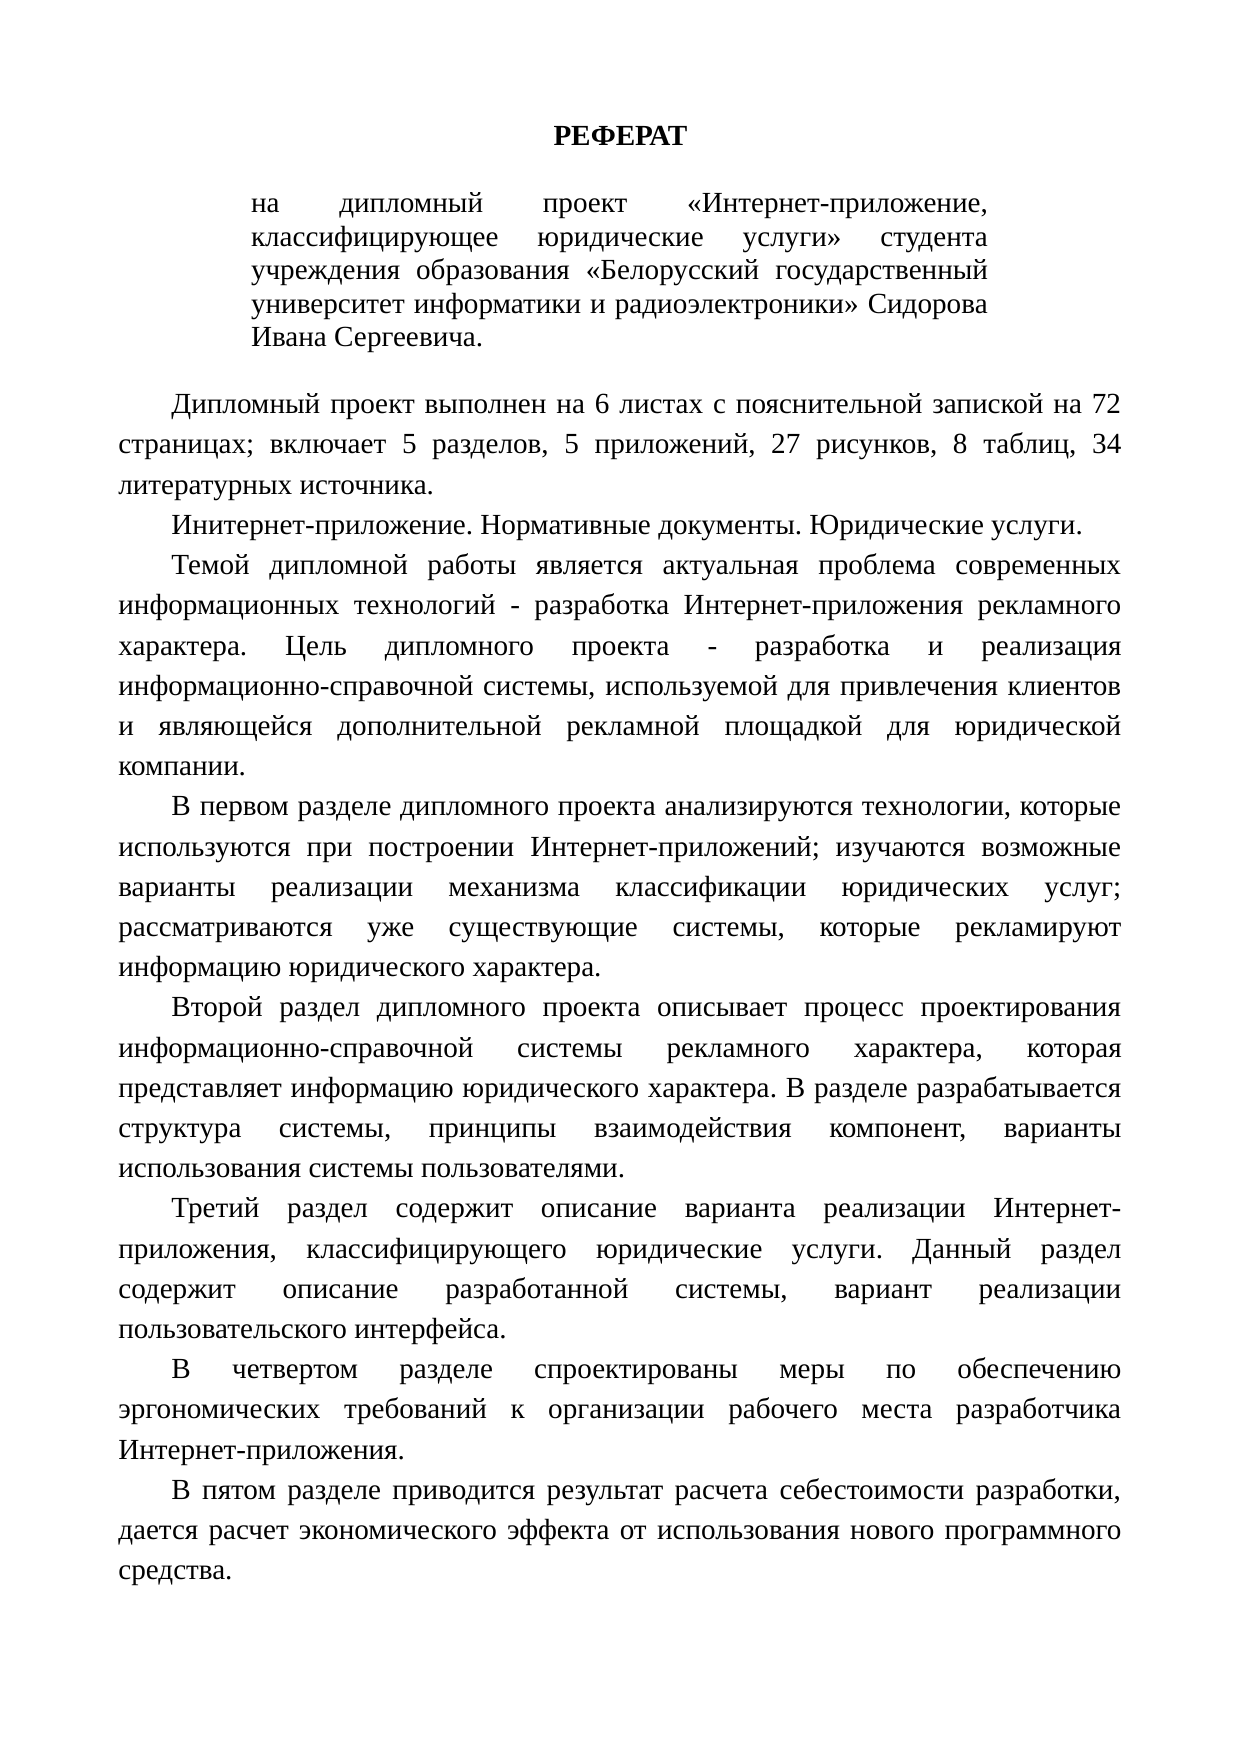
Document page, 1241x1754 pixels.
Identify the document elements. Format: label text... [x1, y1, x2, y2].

text В четвертом разделе спроектированы меры по обеспечению эргономических требований к организации рабочего места разработчика Интернет-приложения. [118, 1351, 1122, 1465]
text Дипломный проект выполнен на 6 листах с пояснительной запиской на 72 страницах; включает 5 разделов, 5 приложений, 27 рисунков, 8 таблиц, 34 литературных источника. [118, 386, 1122, 500]
text Третий раздел содержит описание варианта реализации Интернет-приложения, классифицирующего юридические услуги. Данный раздел содержит описание разработанной системы, вариант реализации пользовательского интерфейса. [118, 1191, 1122, 1345]
text Темой дипломной работы является актуальная проблема современных информационных технологий - разработка Интернет-приложения рекламного характера. Цель дипломного проекта - разработка и реализация информационно-справочной системы, используемой для привлечения клиентов и являющейся дополнительной рекламной площадкой для юридической компании. [118, 547, 1122, 782]
text В первом разделе дипломного проекта анализируются технологии, которые используются при построении Интернет-приложений; изучаются возможные варианты реализации механизма классификации юридических услуг; рассматриваются уже существующие системы, которые рекламируют информацию юридического характера. [118, 788, 1122, 983]
text на дипломный проект «Интернет-приложение, классифицирующее юридические услуги» студента учреждения образования «Белорусский государственный университет информатики и радиоэлектроники» Сидорова Ивана Сергеевича. [251, 185, 988, 353]
text Инитернет-приложение. Нормативные документы. Юридические услуги. [118, 507, 1122, 541]
text В пятом разделе приводится результат расчета себестоимости разработки, дается расчет экономического эффекта от использования нового программного средства. [118, 1472, 1122, 1586]
text РЕФЕРАТ [118, 118, 1122, 152]
text Второй раздел дипломного проекта описывает процесс проектирования информационно-справочной системы рекламного характера, которая представляет информацию юридического характера. В разделе разрабатывается структура системы, принципы взаимодействия компонент, варианты использования системы пользователями. [118, 989, 1122, 1184]
